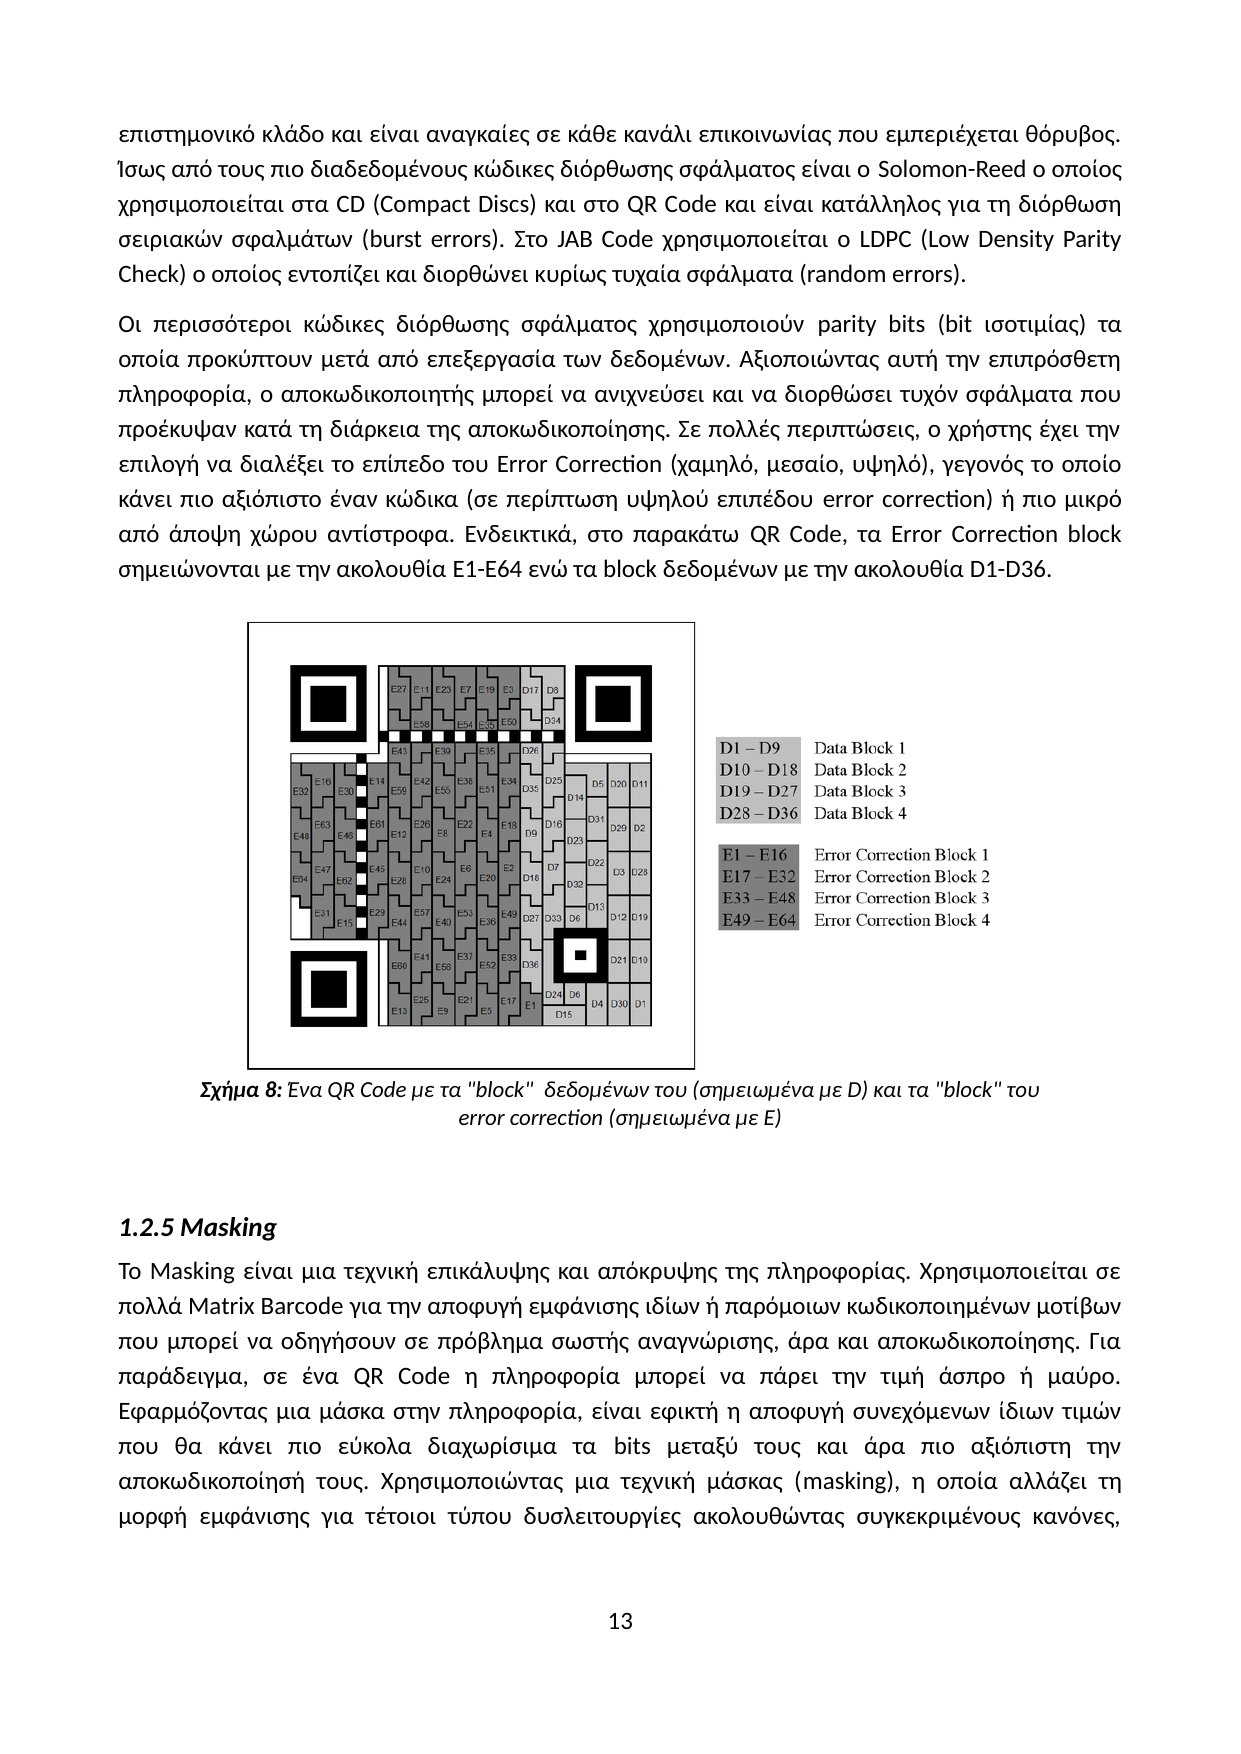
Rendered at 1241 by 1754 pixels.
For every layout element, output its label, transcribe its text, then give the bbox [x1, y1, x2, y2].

text Οι περισσότεροι κώδικες διόρθωσης σφάλματος χρησιμοποιούν parity bits (bit ισοτιμίας) τα οποία προκύπτουν μετά από επεξεργασία των δεδομένων. Αξιοποιώντας αυτή την επιπρόσθετη πληροφορία, ο αποκωδικοποιητής μπορεί να ανιχνεύσει και να διορθώσει τυχόν σφάλματα που προέκυψαν κατά τη διάρκεια της αποκωδικοποίησης. Σε πολλές περιπτώσεις, ο χρήστης έχει την επιλογή να διαλέξει το επίπεδο του Error Correction (χαμηλό, μεσαίο, υψηλό), γεγονός το οποίο κάνει πιο αξιόπιστο έναν κώδικα (σε περίπτωση υψηλού επιπέδου error correction) ή πιο μικρό από άποψη χώρου αντίστροφα. Ενδεικτικά, στο παρακάτω QR Code, τα Error Correction block σημειώνονται με την ακολουθία E1-E64 ενώ τα block δεδομένων με την ακολουθία D1-D36. [118, 308, 1122, 583]
text Το Masking είναι μια τεχνική επικάλυψης και απόκρυψης της πληροφορίας. Χρησιμοποιείται σε πολλά Matrix Barcode για την αποφυγή εμφάνισης ιδίων ή παρόμοιων κωδικοποιημένων μοτίβων που μπορεί να οδηγήσουν σε πρόβλημα σωστής αναγνώρισης, άρα και αποκωδικοποίησης. Για παράδειγμα, σε ένα QR Code η πληροφορία μπορεί να πάρει την τιμή άσπρο ή μαύρο. Εφαρμόζοντας μια μάσκα στην πληροφορία, είναι εφικτή η αποφυγή συνεχόμενων ίδιων τιμών που θα κάνει πιο εύκολα διαχωρίσιμα τα bits μεταξύ τους και άρα πιο αξιόπιστη την αποκωδικοποίησή τους. Χρησιμοποιώντας μια τεχνική μάσκας (masking), η οποία αλλάζει τη μορφή εμφάνισης για τέτοιοι τύπου δυσλειτουργίες ακολουθώντας συγκεκριμένους κανόνες, [118, 1255, 1122, 1531]
text επιστημονικό κλάδο και είναι αναγκαίες σε κάθε κανάλι επικοινωνίας που εμπεριέχεται θόρυβος. Ίσως από τους πιο διαδεδομένους κώδικες διόρθωσης σφάλματος είναι ο Solomon-Reed ο οποίος χρησιμοποιείται στα CD (Compact Discs) και στο QR Code και είναι κατάλληλος για τη διόρθωση σειριακών σφαλμάτων (burst errors). Στο JAB Code χρησιμοποιείται ο LDPC (Low Density Parity Check) ο οποίος εντοπίζει και διορθώνει κυρίως τυχαία σφάλματα (random errors). [118, 118, 1122, 289]
subtitle 1.2.5 Masking [118, 1210, 1122, 1243]
picture [242, 614, 999, 1075]
text Σχήμα 8: Ένα QR Code με τα "block" δεδομένων του (σημειωμένα με D) και τα "block" του error correction (σημειωμένα με E) [185, 1075, 1055, 1131]
